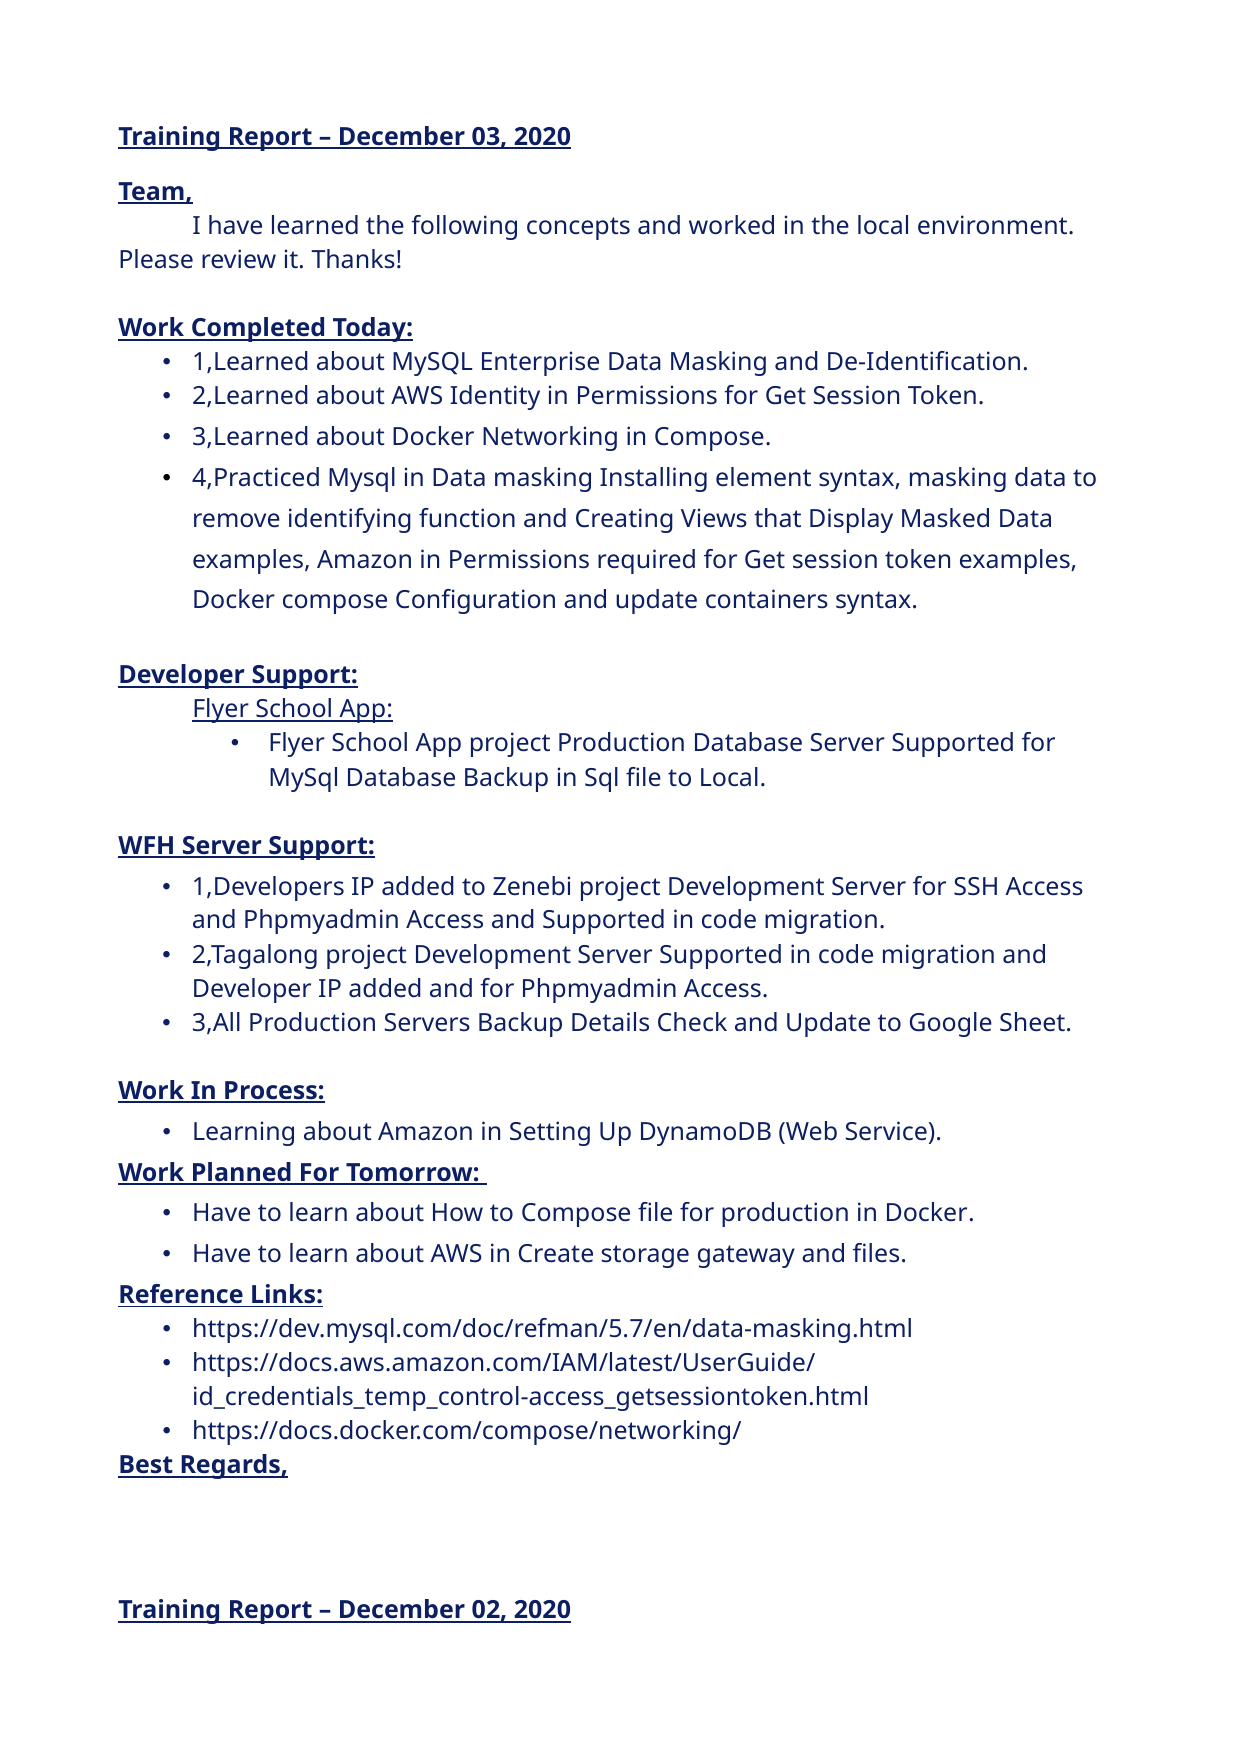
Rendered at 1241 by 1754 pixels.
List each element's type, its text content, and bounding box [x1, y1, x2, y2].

subtitle 3,All Production Servers Backup Details Check and Update to Google Sheet. [162, 1004, 1122, 1038]
list 4,Practiced Mysql in Data masking Installing element syntax, masking data to remove identifying function and Creating Views that Display Masked Data examples, Amazon in Permissions required for Get session token examples, Docker compose Configuration and update containers syntax. [162, 459, 1122, 616]
list Learning about Amazon in Setting Up DynamoDB (Web Service). [162, 1113, 1122, 1147]
list Have to learn about AWS in Create storage gateway and files. [162, 1236, 1122, 1270]
text WFH Server Support: [118, 827, 1122, 861]
list https://docs.docker.com/compose/networking/ [162, 1413, 1122, 1447]
text Work In Process: [118, 1072, 1122, 1107]
list Flyer School App project Production Database Server Supported for MySql Database Backup in Sql file to Local. [231, 725, 1122, 793]
text Developer Support: [118, 657, 1122, 691]
subtitle 2,Tagalong project Development Server Supported in code migration and Developer IP added and for Phpmyadmin Access. [162, 936, 1122, 1004]
list 2,Learned about AWS Identity in Permissions for Get Session Token. [162, 378, 1122, 412]
list Have to learn about How to Compose file for production in Docker. [162, 1195, 1122, 1229]
text Training Report – December 02, 2020 [118, 1592, 1122, 1626]
list https://docs.aws.amazon.com/IAM/latest/UserGuide/id_credentials_temp_control-access_getsessiontoken.html [162, 1345, 1122, 1413]
text Flyer School App: [118, 691, 1122, 725]
list 1,Learned about MySQL Enterprise Data Masking and De-Identification. [162, 344, 1122, 378]
subtitle 1,Developers IP added to Zenebi project Development Server for SSH Access and Phpmyadmin Access and Supported in code migration. [162, 868, 1122, 936]
text Training Report – December 03, 2020 [118, 118, 1122, 152]
list 3,Learned about Docker Networking in Compose. [162, 419, 1122, 453]
text Work Completed Today: [118, 310, 1122, 344]
text Work Planned For Tomorrow: [118, 1154, 1122, 1188]
text Reference Links: [118, 1277, 1122, 1311]
list https://dev.mysql.com/doc/refman/5.7/en/data-masking.html [162, 1311, 1122, 1345]
text Best Regards, [118, 1447, 1122, 1481]
text I have learned the following concepts and worked in the local environment. Please review it. Thanks! [118, 208, 1122, 276]
text Team, [118, 173, 1122, 208]
